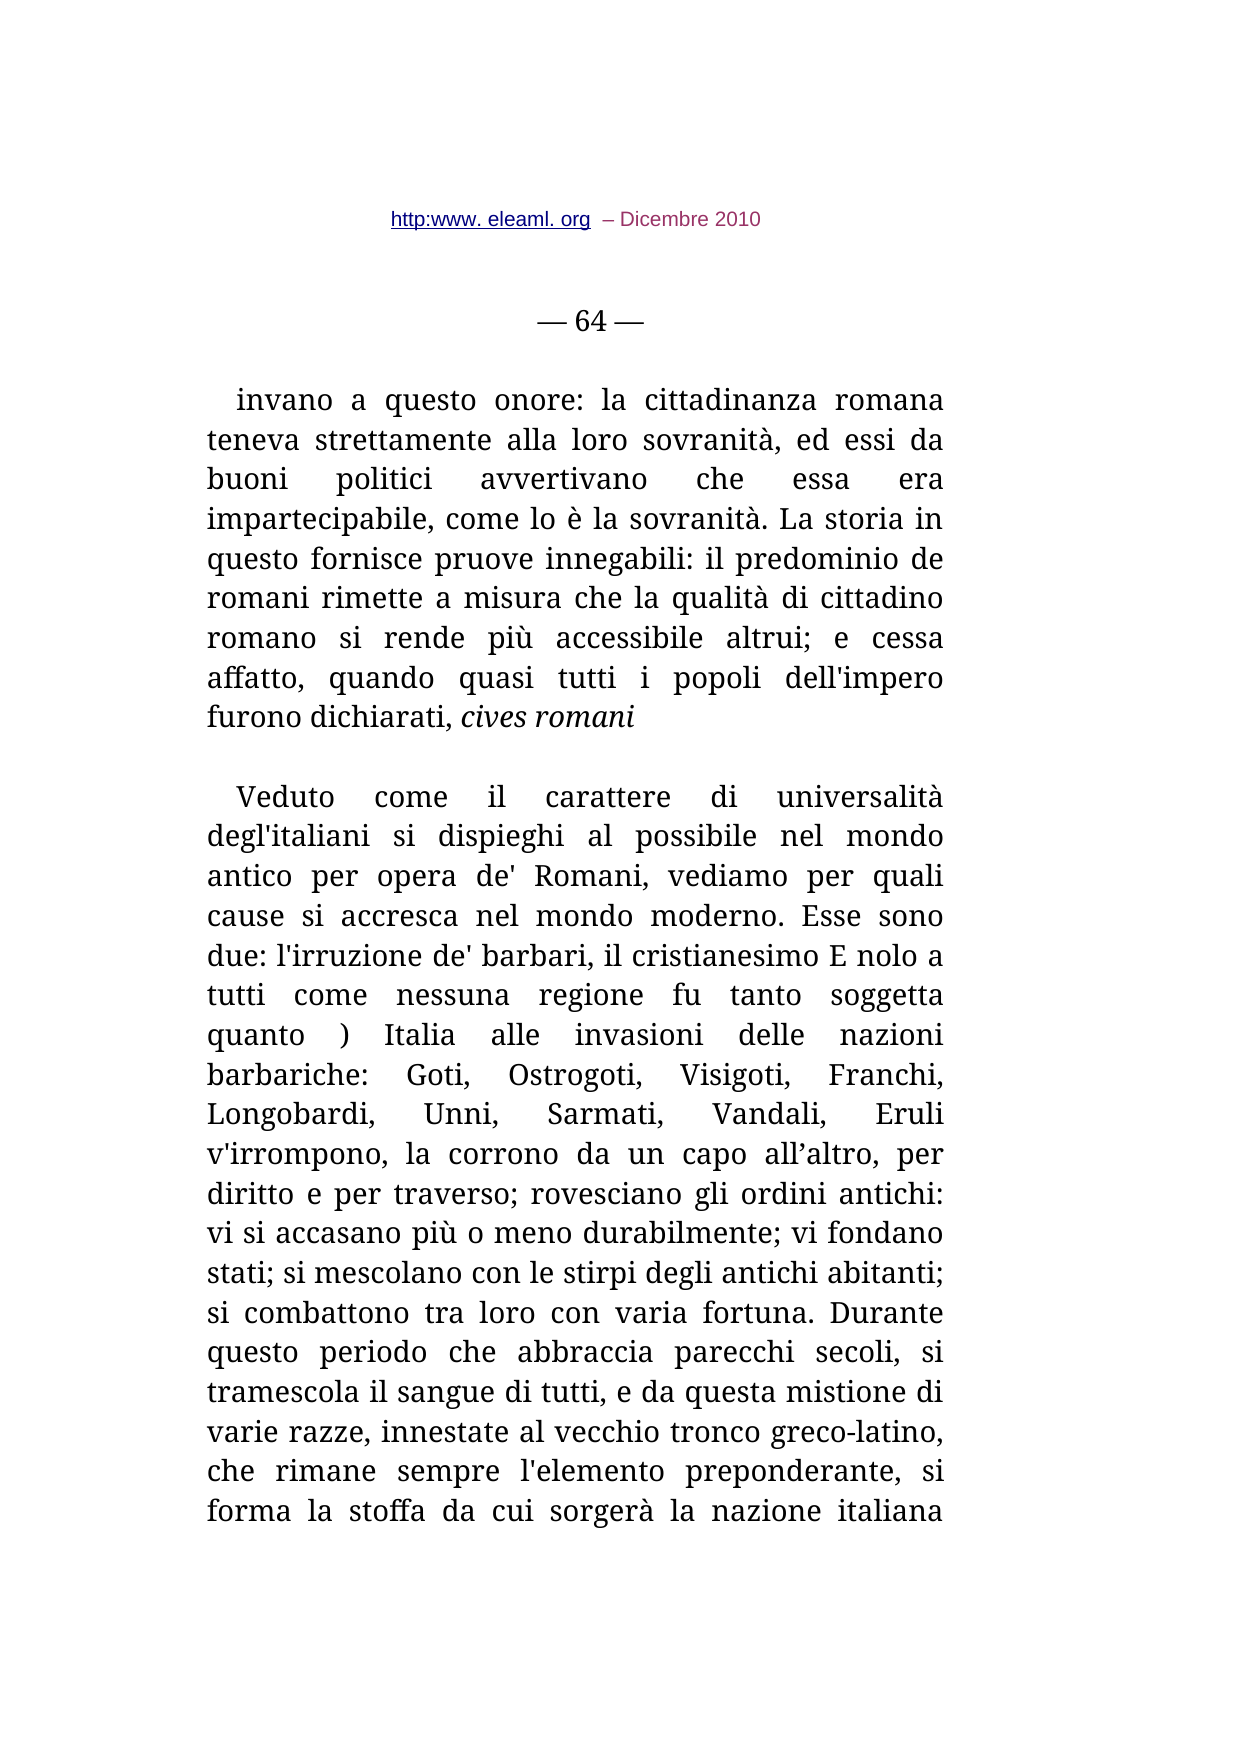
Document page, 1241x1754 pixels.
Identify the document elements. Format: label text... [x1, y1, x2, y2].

text Veduto come il carattere di universalità degl'italiani si dispieghi al possibile nel mondo antico per opera de' Romani, vediamo per quali cause si accresca nel mondo moderno. Esse sono due: l'irruzione de' barbari, il cristianesimo E nolo a tutti come nessuna regione fu tanto soggetta quanto ) Italia alle invasioni delle nazioni barbariche: Goti, Ostrogoti, Visigoti, Franchi, Longobardi, Unni, Sarmati, Vandali, Eruli v'irrompono, la corrono da un capo all’altro, per diritto e per traverso; rovesciano gli ordini antichi: vi si accasano più o meno durabilmente; vi fondano stati; si mescolano con le stirpi degli antichi abitanti; si combattono tra loro con varia fortuna. Durante questo periodo che abbraccia parecchi secoli, si tramescola il sangue di tutti, e da questa mistione di varie razze, innestate al vecchio tronco greco-latino, che rimane sempre l'elemento preponderante, si forma la stoffa da cui sorgerà la nazione italiana [207, 776, 945, 1530]
text — 64 — [207, 300, 945, 339]
text invano a questo onore: la cittadinanza romana teneva strettamente alla loro sovranità, ed essi da buoni politici avvertivano che essa era impartecipabile, come lo è la sovranità. La storia in questo fornisce pruove innegabili: il predominio de romani rimette a misura che la qualità di cittadino romano si rende più accessibile altrui; e cessa affatto, quando quasi tutti i popoli dell'impero furono dichiarati, cives romani [207, 379, 945, 736]
